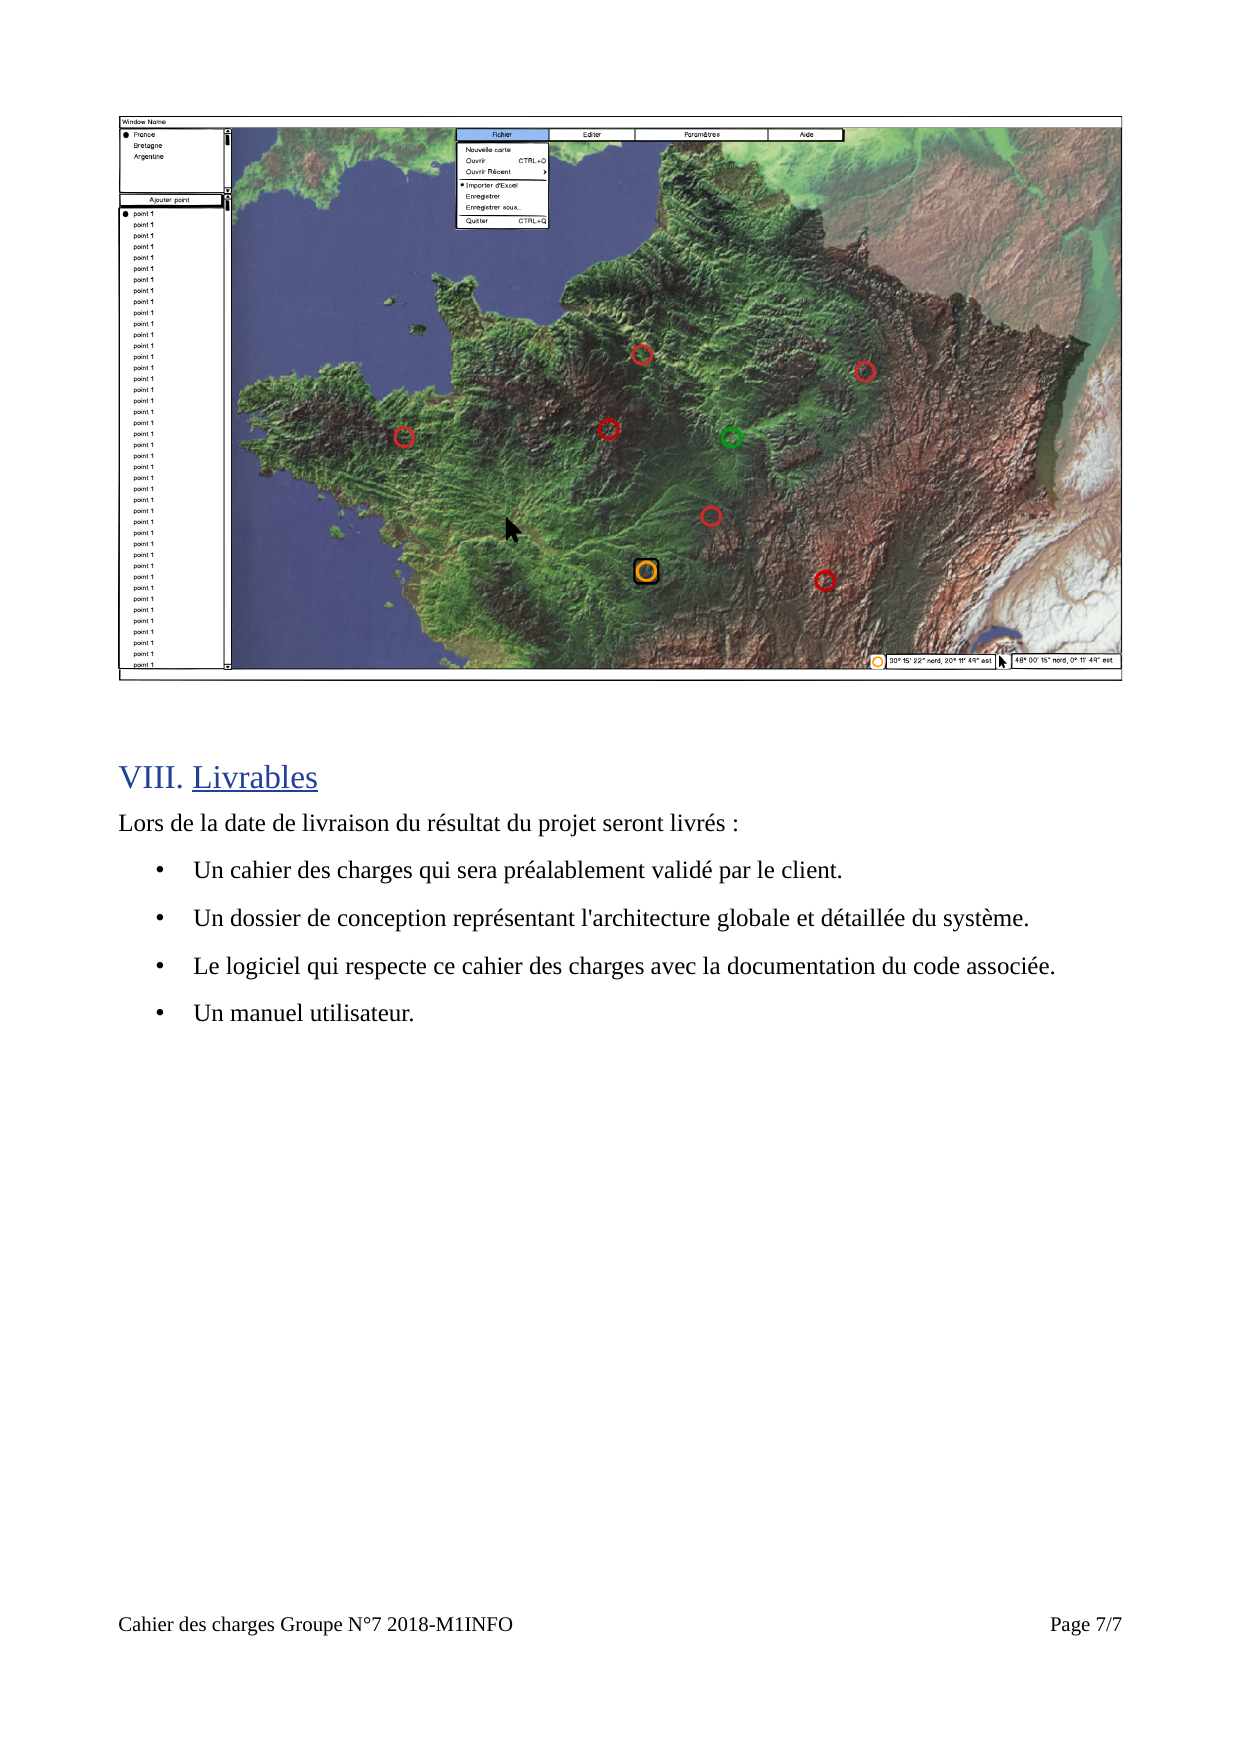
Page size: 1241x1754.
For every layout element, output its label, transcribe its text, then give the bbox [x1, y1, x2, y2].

text Lors de la date de livraison du résultat du projet seront livrés : [118, 808, 1122, 837]
picture [118, 116, 1123, 681]
subtitle Livrables [118, 757, 1122, 796]
list Le logiciel qui respecte ce cahier des charges avec la documentation du code associée. [156, 951, 1122, 979]
list Un cahier des charges qui sera préalablement validé par le client. [156, 856, 1122, 884]
list Un dossier de conception représentant l'architecture globale et détaillée du système. [156, 903, 1122, 932]
list Un manuel utilisateur. [156, 998, 1122, 1027]
